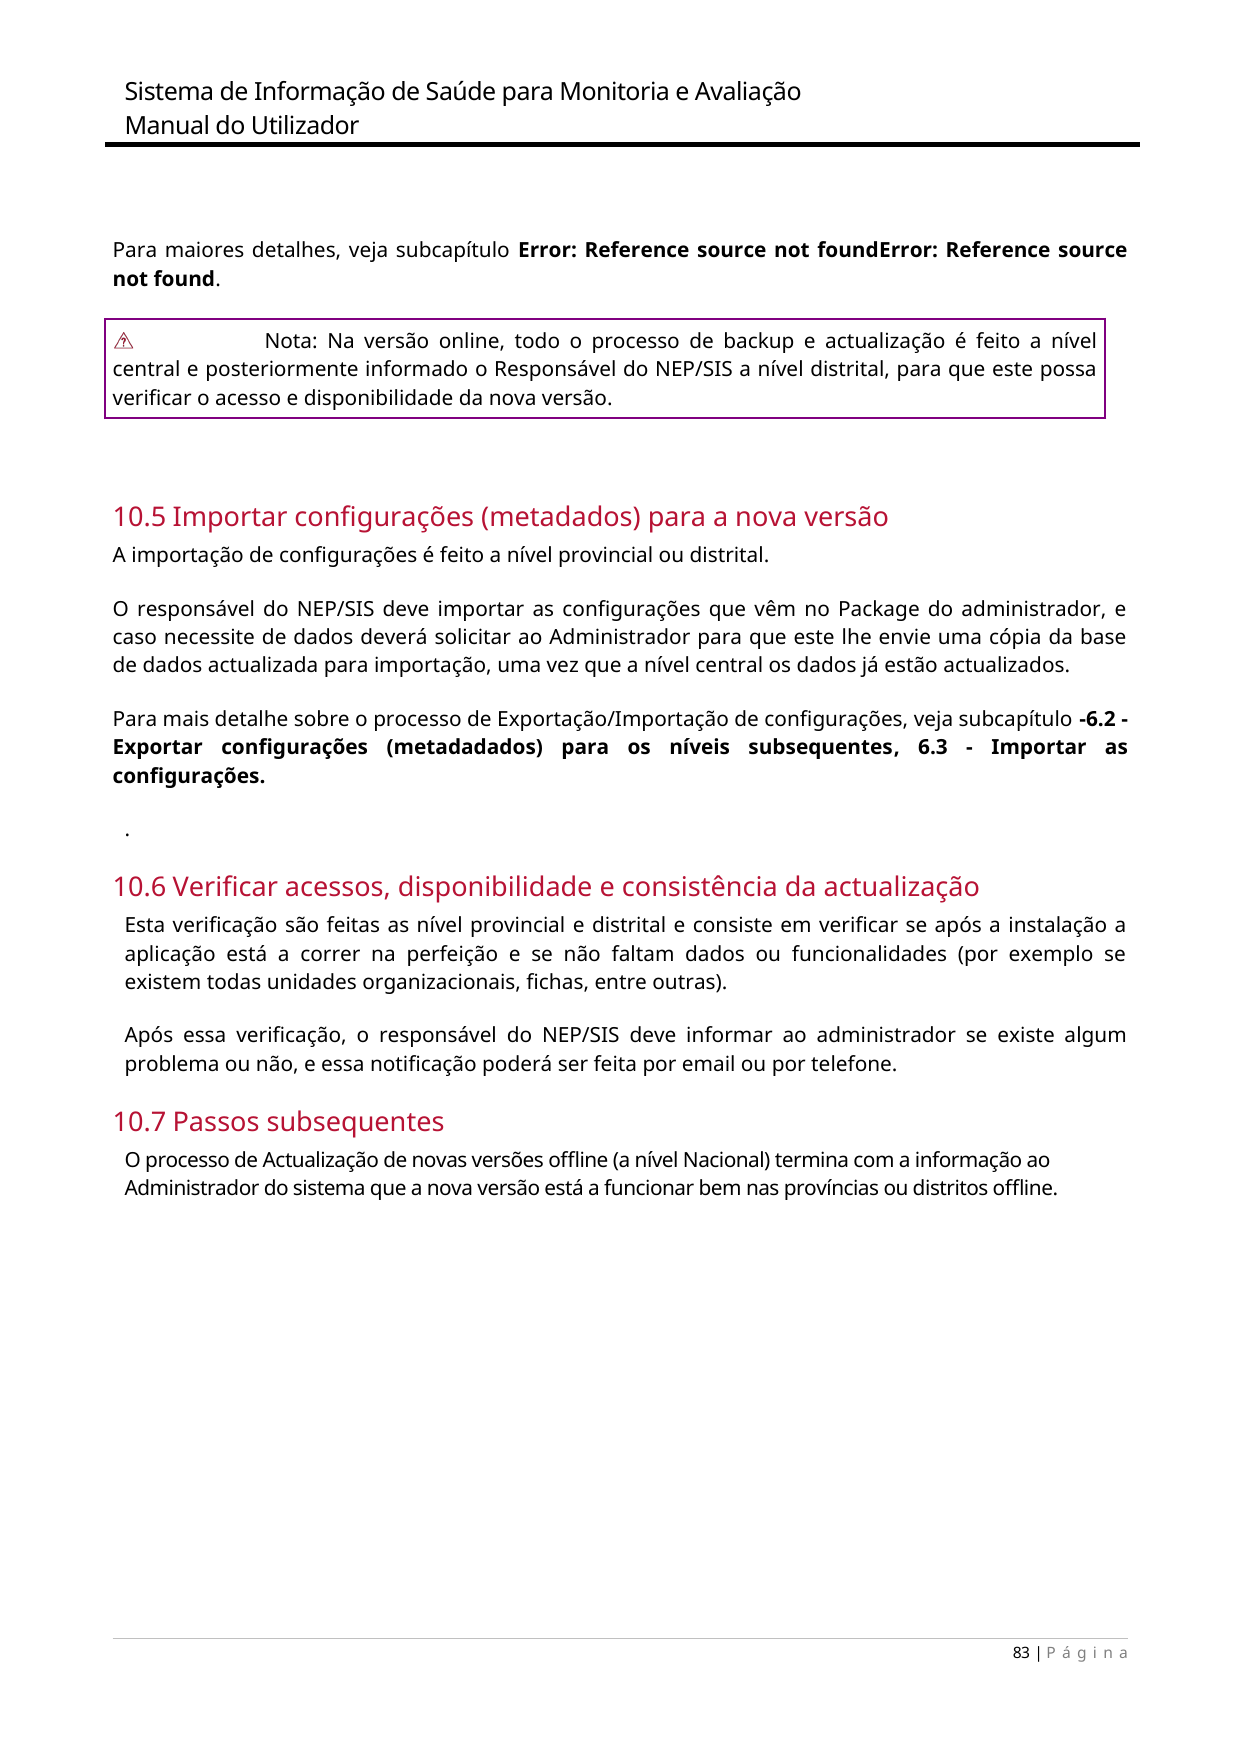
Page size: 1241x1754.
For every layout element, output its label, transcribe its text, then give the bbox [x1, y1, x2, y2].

text Após essa verificação, o responsável do NEP/SIS deve informar ao administrador se existe algum problema ou não, e essa notificação poderá ser feita por email ou por telefone. [124, 1021, 1128, 1077]
subtitle Verificar acessos, disponibilidade e consistência da actualização [112, 868, 1128, 905]
picture [113, 331, 134, 349]
text Para mais detalhe sobre o processo de Exportação/Importação de configurações, veja subcapítulo -6.2 - Exportar configurações (metadadados) para os níveis subsequentes, 6.3 - Importar as configurações. [112, 704, 1128, 789]
text A importação de configurações é feito a nível provincial ou distrital. [112, 540, 1128, 569]
text O responsável do NEP/SIS deve importar as configurações que vêm no Package do administrador, e caso necessite de dados deverá solicitar ao Administrador para que este lhe envie uma cópia da base de dados actualizada para importação, uma vez que a nível central os dados já estão actualizados. [112, 594, 1128, 679]
subtitle Passos subsequentes [112, 1102, 1128, 1139]
list Nota: Na versão online, todo o processo de backup e actualização é feito a nível central e posteriormente informado o Responsável do NEP/SIS a nível distrital, para que este possa verificar o acesso e disponibilidade da nova versão. [106, 320, 1104, 417]
subtitle Importar configurações (metadados) para a nova versão [112, 498, 1128, 535]
text Esta verificação são feitas as nível provincial e distrital e consiste em verificar se após a instalação a aplicação está a correr na perfeição e se não faltam dados ou funcionalidades (por exemplo se existem todas unidades organizacionais, fichas, entre outras). [124, 910, 1128, 996]
text . [124, 814, 1128, 843]
text Para maiores detalhes, veja subcapítulo Error: Reference source not foundError: Reference source not found. [112, 236, 1128, 292]
text O processo de Actualização de novas versões offline (a nível Nacional) termina com a informação ao Administrador do sistema que a nova versão está a funcionar bem nas províncias ou distritos offline. [124, 1145, 1128, 1202]
